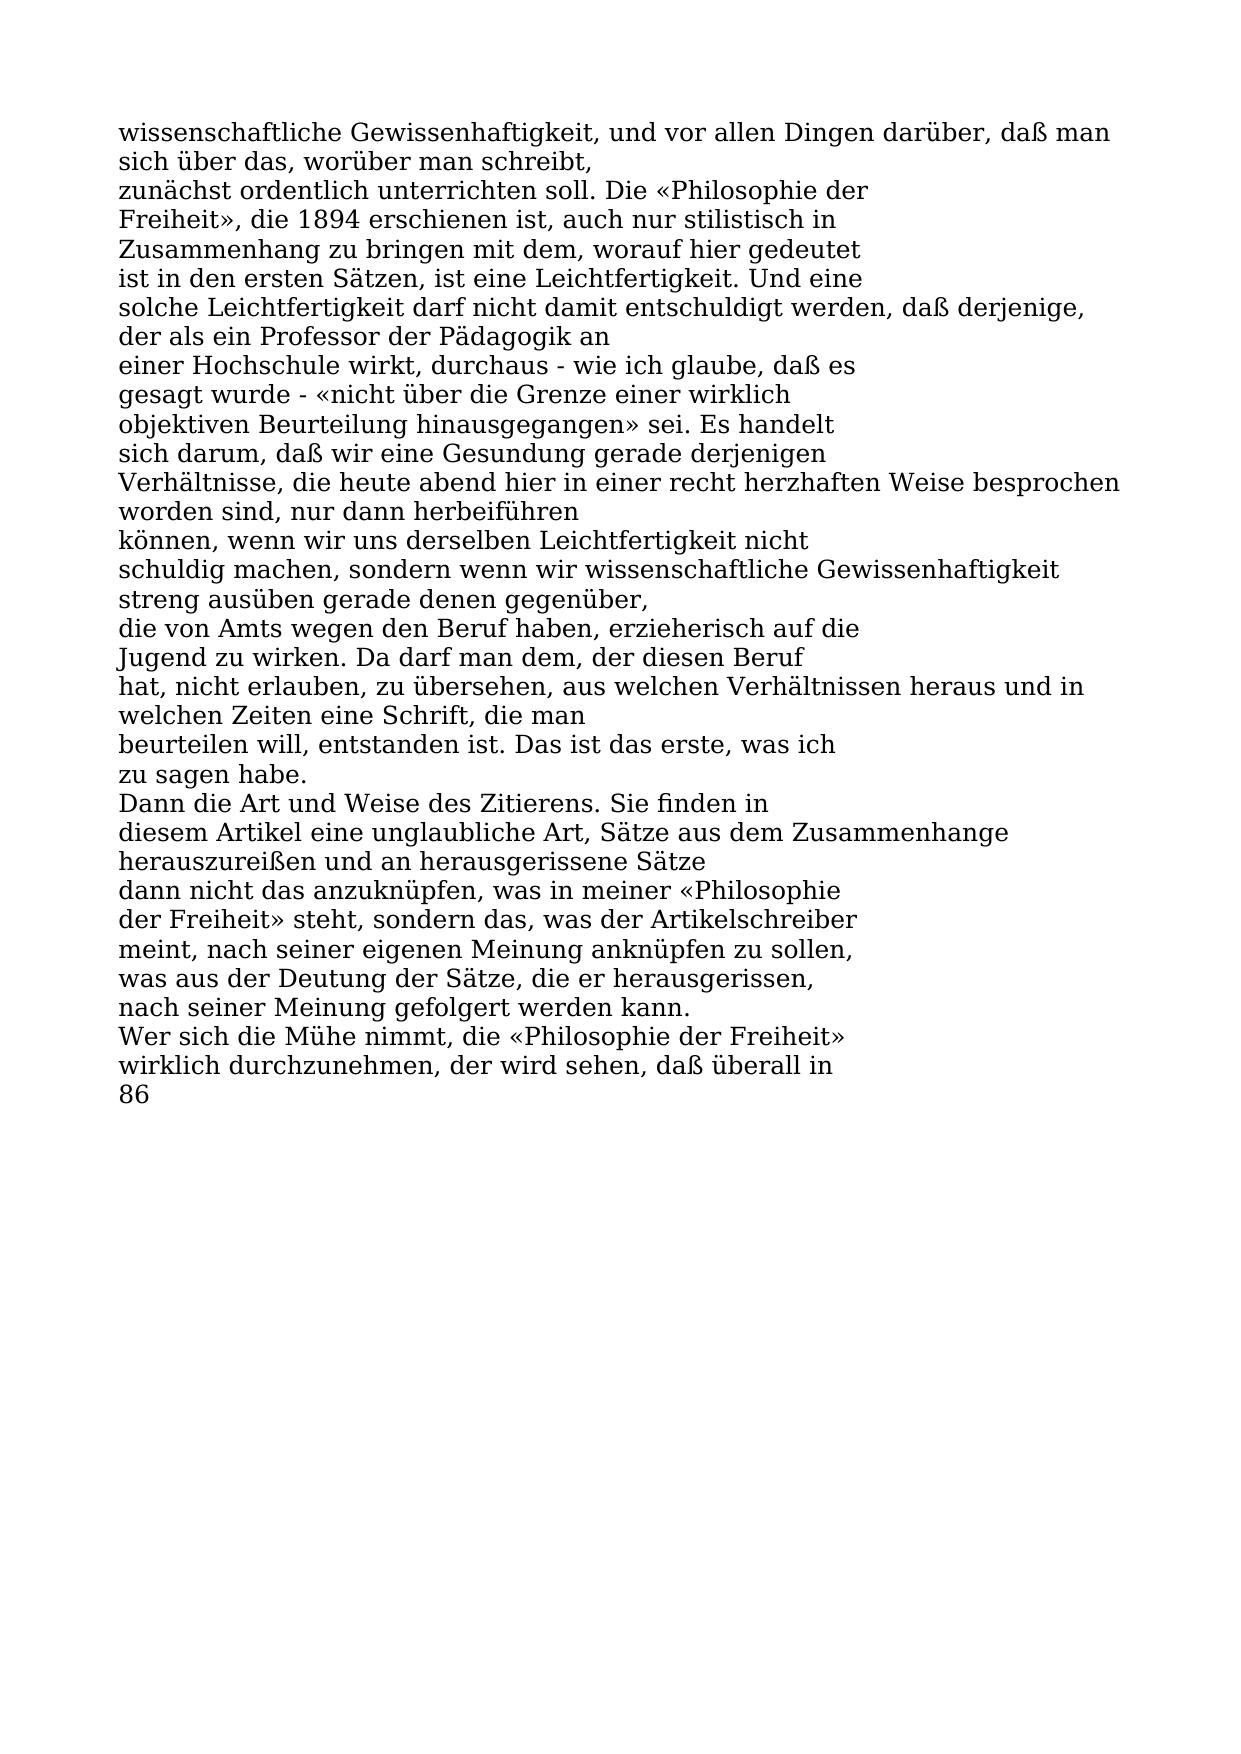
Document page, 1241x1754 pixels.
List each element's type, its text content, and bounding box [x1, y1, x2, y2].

text zu sagen habe. [118, 760, 1122, 789]
text 86 [118, 1081, 1122, 1110]
text Freiheit», die 1894 erschienen ist, auch nur stilistisch in [118, 206, 1122, 235]
text wissenschaftliche Gewissenhaftigkeit, und vor allen Dingen darüber, daß man sich über das, worüber man schreibt, [118, 118, 1122, 176]
text objektiven Beurteilung hinausgegangen» sei. Es handelt [118, 410, 1122, 439]
text was aus der Deutung der Sätze, die er herausgerissen, [118, 964, 1122, 993]
text hat, nicht erlauben, zu übersehen, aus welchen Verhältnissen heraus und in welchen Zeiten eine Schrift, die man [118, 672, 1122, 731]
text Zusammenhang zu bringen mit dem, worauf hier gedeutet [118, 235, 1122, 264]
text die von Amts wegen den Beruf haben, erzieherisch auf die [118, 614, 1122, 643]
text meint, nach seiner eigenen Meinung anknüpfen zu sollen, [118, 935, 1122, 964]
text nach seiner Meinung gefolgert werden kann. [118, 993, 1122, 1022]
text schuldig machen, sondern wenn wir wissenschaftliche Gewissenhaftigkeit streng ausüben gerade denen gegenüber, [118, 556, 1122, 614]
text können, wenn wir uns derselben Leichtfertigkeit nicht [118, 526, 1122, 556]
text gesagt wurde - «nicht über die Grenze einer wirklich [118, 381, 1122, 410]
text Jugend zu wirken. Da darf man dem, der diesen Beruf [118, 643, 1122, 672]
text ist in den ersten Sätzen, ist eine Leichtfertigkeit. Und eine [118, 264, 1122, 293]
text Wer sich die Mühe nimmt, die «Philosophie der Freiheit» [118, 1022, 1122, 1051]
text einer Hochschule wirkt, durchaus - wie ich glaube, daß es [118, 351, 1122, 381]
text Dann die Art und Weise des Zitierens. Sie finden in [118, 789, 1122, 818]
text der Freiheit» steht, sondern das, was der Artikelschreiber [118, 906, 1122, 935]
text wirklich durchzunehmen, der wird sehen, daß überall in [118, 1051, 1122, 1081]
text Verhältnisse, die heute abend hier in einer recht herzhaften Weise besprochen worden sind, nur dann herbeiführen [118, 468, 1122, 526]
text sich darum, daß wir eine Gesundung gerade derjenigen [118, 439, 1122, 468]
text dann nicht das anzuknüpfen, was in meiner «Philosophie [118, 876, 1122, 906]
text beurteilen will, entstanden ist. Das ist das erste, was ich [118, 731, 1122, 760]
text diesem Artikel eine unglaubliche Art, Sätze aus dem Zusammenhange herauszureißen und an herausgerissene Sätze [118, 818, 1122, 876]
text solche Leichtfertigkeit darf nicht damit entschuldigt werden, daß derjenige, der als ein Professor der Pädagogik an [118, 293, 1122, 351]
text zunächst ordentlich unterrichten soll. Die «Philosophie der [118, 176, 1122, 206]
